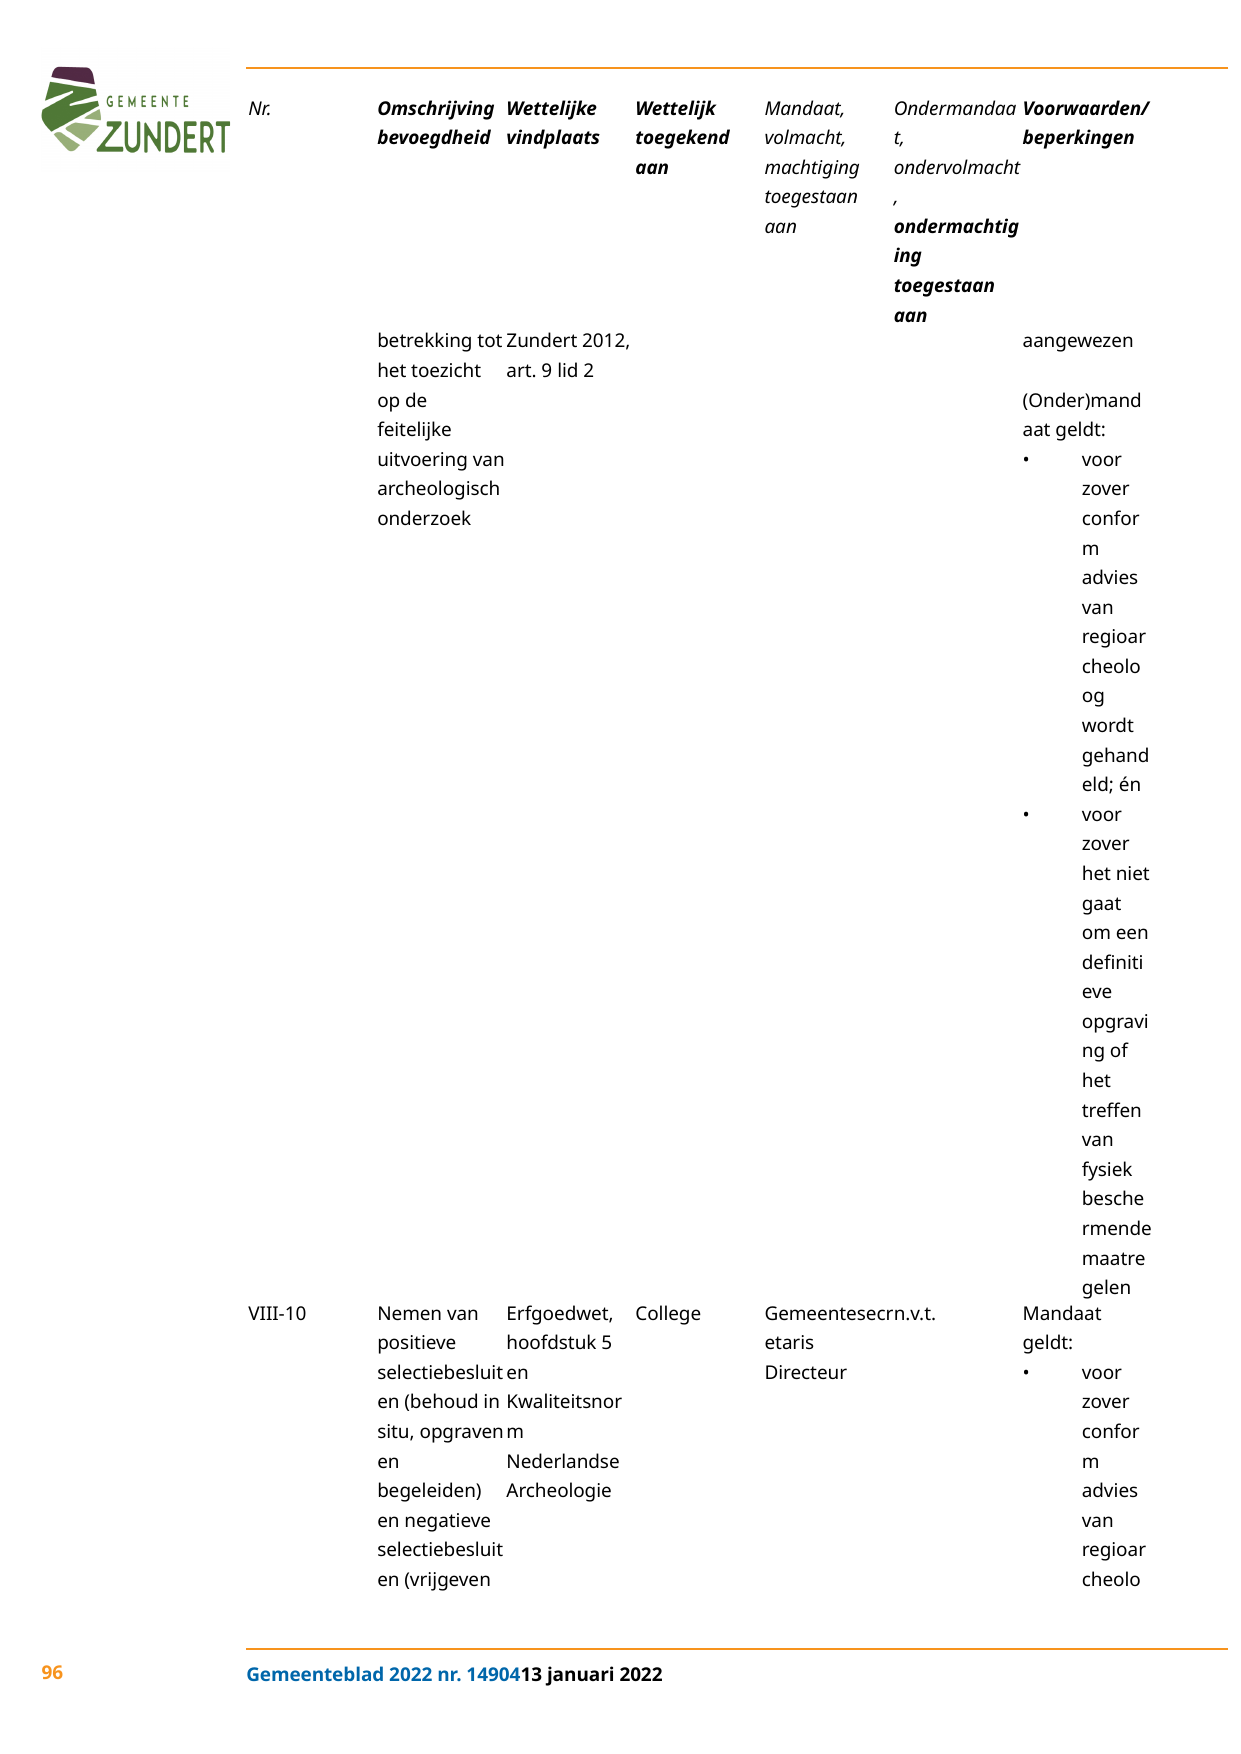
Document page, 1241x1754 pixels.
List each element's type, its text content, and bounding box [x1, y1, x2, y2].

table_cell College [635, 1300, 764, 1592]
table_header Ondermandaat, ondervolmacht, ondermachtiging toegestaan aan [894, 95, 1022, 328]
table_cell Gemeentesecretaris Directeur [764, 1300, 893, 1592]
table_cell [635, 328, 764, 1300]
table_cell Zundert 2012, art. 9 lid 2 [506, 328, 635, 1300]
table_header Wettelijk toegekend aan [635, 95, 764, 328]
table_header Voorwaarden/beperkingen [1023, 95, 1152, 328]
table_cell aangewezen (Onder)mandaat geldt: voor zover conform advies van regioarcheoloog wordt gehandeld; én voor zover het niet gaat om een definitieve opgraving of het treffen van fysiek beschermende maatregelen [1023, 328, 1152, 1300]
table_cell [248, 328, 377, 1300]
table_cell [764, 328, 893, 1300]
table_cell n.v.t. [894, 1300, 1022, 1592]
picture [41, 47, 231, 172]
table_cell Nemen van positieve selectiebesluiten (behoud in situ, opgraven en begeleiden) en negatieve selectiebesluiten (vrijgeven [377, 1300, 506, 1592]
table_cell [894, 328, 1022, 1300]
table_header Wettelijke vindplaats [506, 95, 635, 328]
table_cell Erfgoedwet, hoofdstuk 5 en Kwaliteitsnorm Nederlandse Archeologie [506, 1300, 635, 1592]
table_header Omschrijving bevoegdheid [377, 95, 506, 328]
table_cell VIII-10 [248, 1300, 377, 1592]
table_header Mandaat, volmacht, machtiging toegestaan aan [764, 95, 893, 328]
table_cell Mandaat geldt: voor zover conform advies van regioarcheolo [1023, 1300, 1152, 1592]
table_header Nr. [248, 95, 377, 328]
table_cell betrekking tot het toezicht op de feitelijke uitvoering van archeologisch onderzoek [377, 328, 506, 1300]
